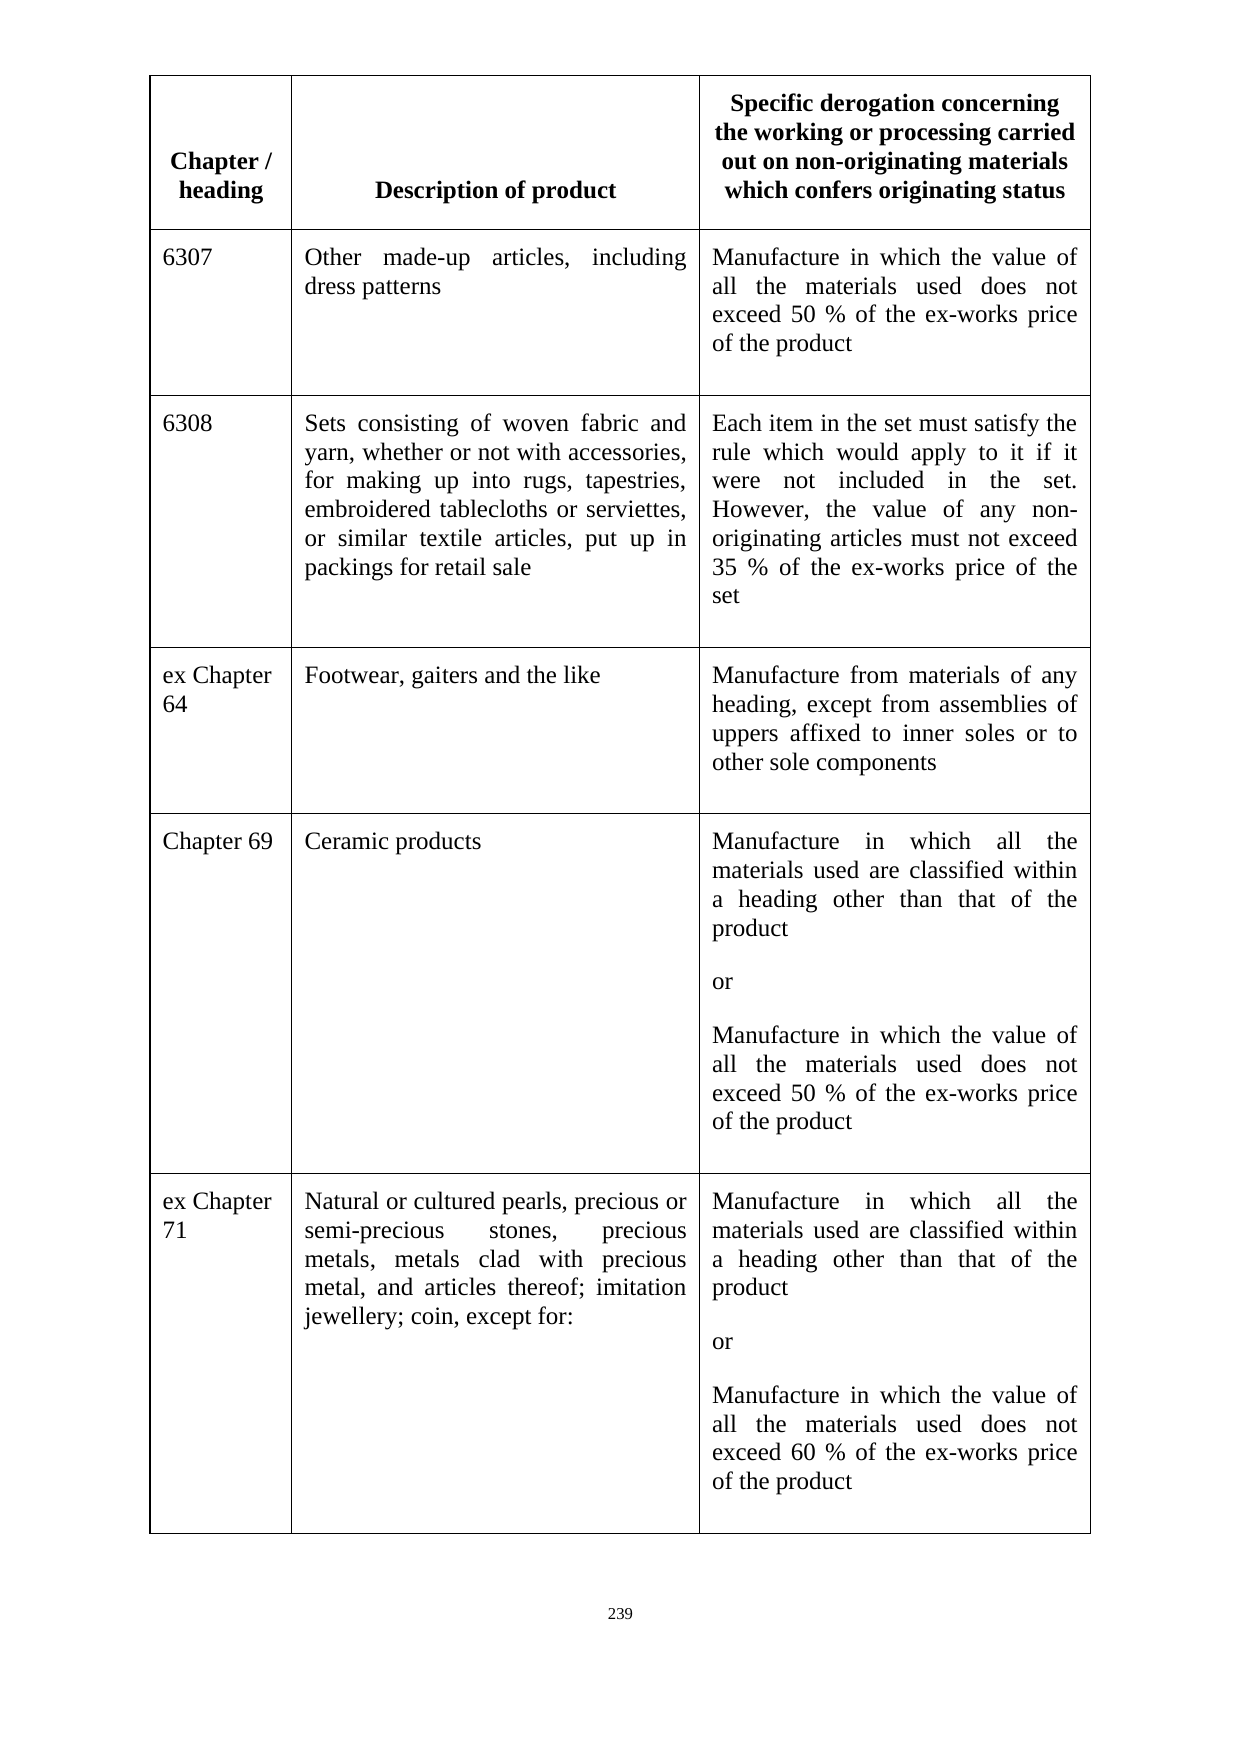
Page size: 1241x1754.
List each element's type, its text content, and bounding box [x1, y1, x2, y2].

table_header Chapter / heading [151, 76, 291, 228]
table_cell Natural or cultured pearls, precious or semi‐precious stones, precious metals, metals clad with precious metal, and articles thereof; imitation jewellery; coin, except for: [292, 1174, 699, 1532]
table_cell Each item in the set must satisfy the rule which would apply to it if it were not included in the set. However, the value of any non‐originating articles must not exceed 35 % of the ex‐works price of the set [700, 396, 1090, 647]
table_cell Manufacture from materials of any heading, except from assemblies of uppers affixed to inner soles or to other sole components [700, 648, 1090, 813]
table_cell Other made‐up articles, including dress patterns [292, 230, 699, 394]
table_cell ex Chapter 71 [151, 1174, 291, 1532]
table_cell Manufacture in which the value of all the materials used does not exceed 50 % of the ex‐works price of the product [700, 230, 1090, 394]
table_header Specific derogation concerning the working or processing carried out on non‐originating materials which confers originating status [700, 76, 1090, 228]
table_cell Manufacture in which all the materials used are classified within a heading other than that of the product or Manufacture in which the value of all the materials used does not exceed 60 % of the ex‐works price of the product [700, 1174, 1090, 1532]
table_cell ex Chapter 64 [151, 648, 291, 813]
table_cell Manufacture in which all the materials used are classified within a heading other than that of the product or Manufacture in which the value of all the materials used does not exceed 50 % of the ex‐works price of the product [700, 814, 1090, 1173]
table_cell 6307 [151, 230, 291, 394]
table_cell Footwear, gaiters and the like [292, 648, 699, 813]
table_cell Ceramic products [292, 814, 699, 1173]
table_header Description of product [292, 76, 699, 228]
table_cell Sets consisting of woven fabric and yarn, whether or not with accessories, for making up into rugs, tapestries, embroidered tablecloths or serviettes, or similar textile articles, put up in packings for retail sale [292, 396, 699, 647]
table_cell Chapter 69 [151, 814, 291, 1173]
table_cell 6308 [151, 396, 291, 647]
